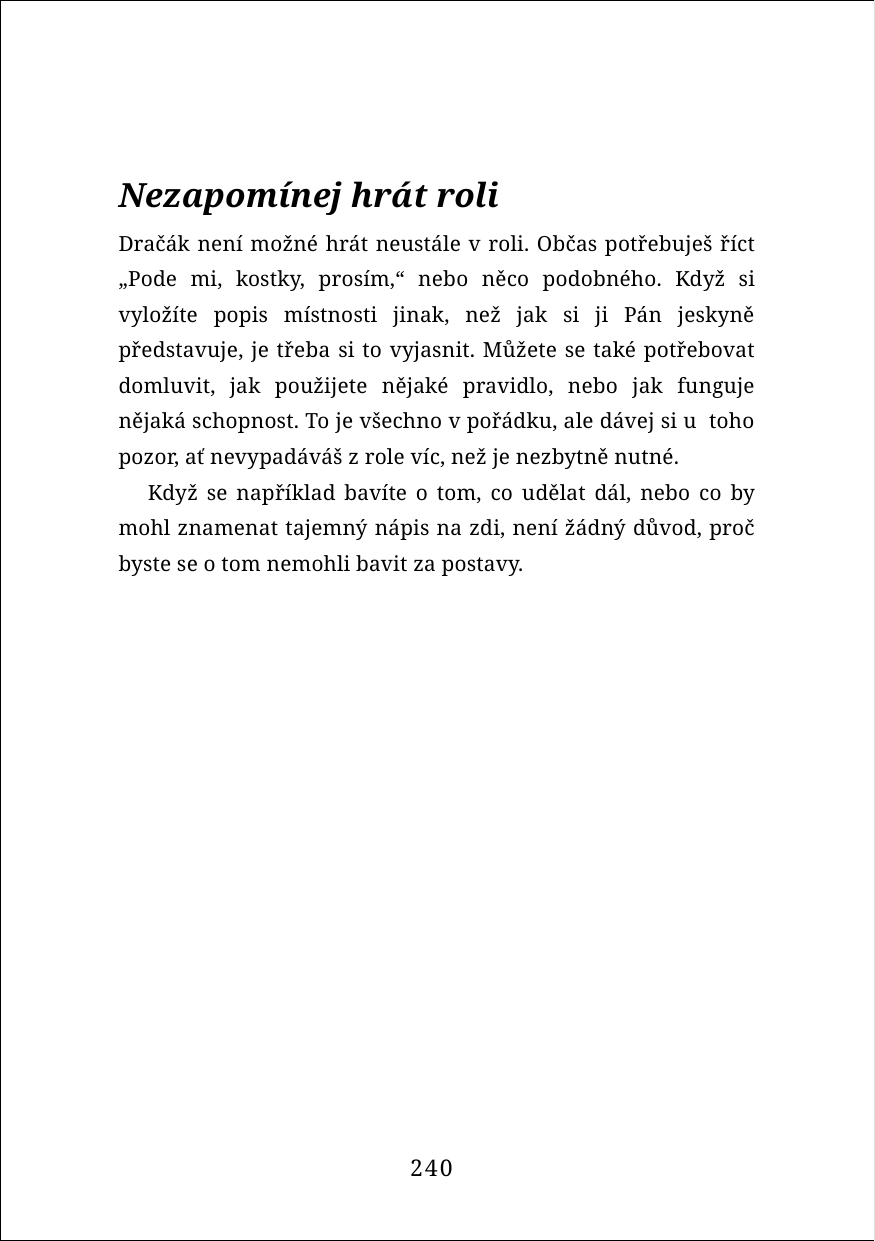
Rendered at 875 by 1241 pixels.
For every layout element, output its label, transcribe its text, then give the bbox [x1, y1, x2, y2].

subtitle Nezapomínej hrát roli [118, 172, 756, 217]
text Dračák není možné hrát neustále v roli. Občas potřebuješ říct „Pode mi, kostky, prosím,“ nebo něco podobného. Když si vyložíte popis místnosti jinak, než jak si ji Pán jeskyně představuje, je třeba si to vyjasnit. Můžete se také potřebovat domluvit, jak použijete nějaké pravidlo, nebo jak funguje nějaká schopnost. To je všechno v pořádku, ale dávej si u toho pozor, ať nevypadáváš z role víc, než je nezbytně nutné. Když se například bavíte o tom, co udělat dál, nebo co by mohl znamenat tajemný nápis na zdi, není žádný důvod, proč byste se o tom nemohli bavit za postavy. [118, 229, 756, 577]
